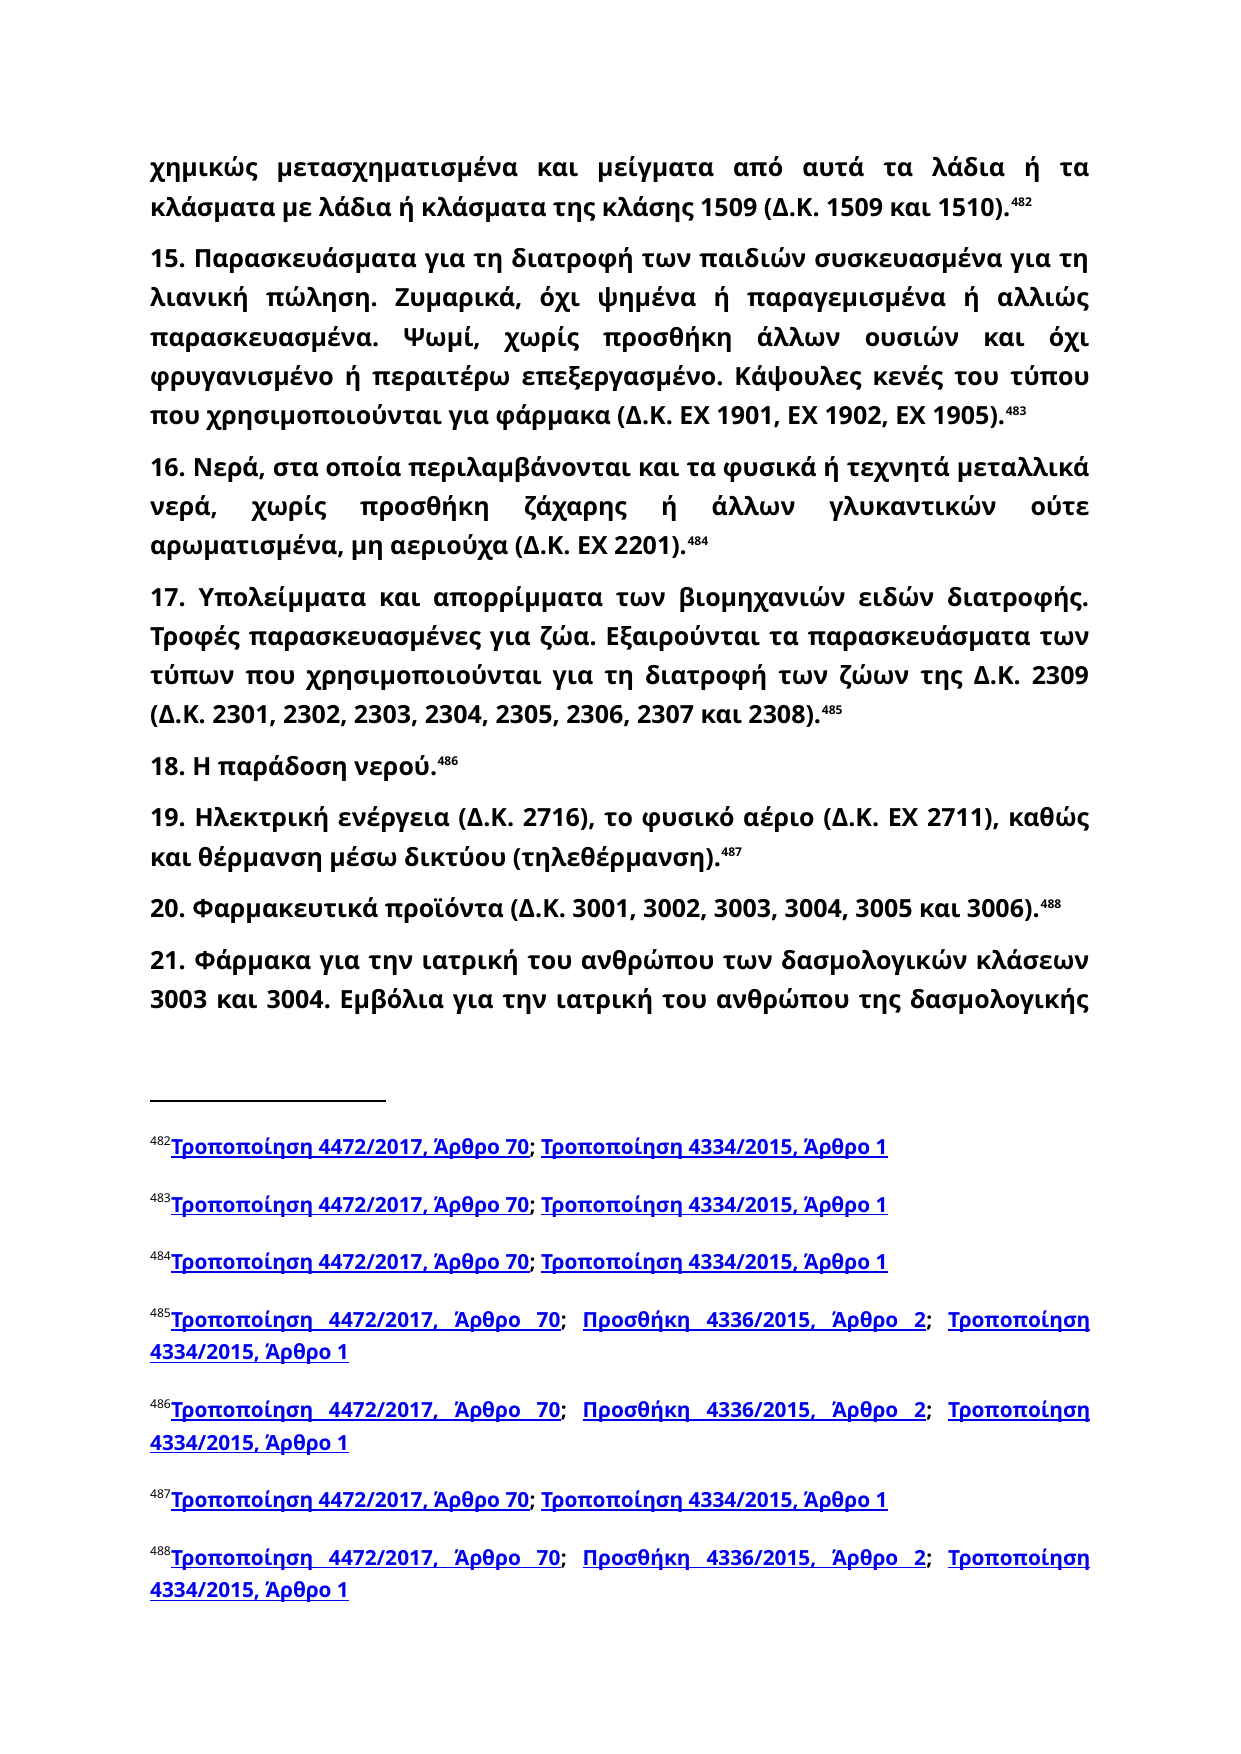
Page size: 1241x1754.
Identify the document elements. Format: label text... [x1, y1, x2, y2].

text Τροποποίηση 4472/2017, Άρθρο 70; Τροποποίηση 4334/2015, Άρθρο 1 [150, 1485, 1090, 1514]
text 21. Φάρμακα για την ιατρική του ανθρώπου των δασμολογικών κλάσεων 3003 και 3004. Εμβόλια για την ιατρική του ανθρώπου της δασμολογικής [150, 942, 1090, 1016]
text Τροποποίηση 4472/2017, Άρθρο 70; Τροποποίηση 4334/2015, Άρθρο 1 [150, 1190, 1090, 1218]
text 18. Η παράδοση νερού. [150, 748, 1090, 782]
text 20. Φαρμακευτικά προϊόντα (Δ.Κ. 3001, 3002, 3003, 3004, 3005 και 3006). [150, 891, 1090, 925]
text 15. Παρασκευάσματα για τη διατροφή των παιδιών συσκευασμένα για τη λιανική πώληση. Ζυμαρικά, όχι ψημένα ή παραγεμισμένα ή αλλιώς παρασκευασμένα. Ψωμί, χωρίς προσθήκη άλλων ουσιών και όχι φρυγανισμένο ή περαιτέρω επεξεργασμένο. Κάψουλες κενές του τύπου που χρησιμοποιούνται για φάρμακα (Δ.Κ. ΕΧ 1901, ΕΧ 1902, ΕΧ 1905). [150, 241, 1090, 432]
text Τροποποίηση 4472/2017, Άρθρο 70; Τροποποίηση 4334/2015, Άρθρο 1 [150, 1247, 1090, 1276]
text 16. Νερά, στα οποία περιλαμβάνονται και τα φυσικά ή τεχνητά μεταλλικά νερά, χωρίς προσθήκη ζάχαρης ή άλλων γλυκαντικών ούτε αρωματισμένα, μη αεριούχα (Δ.Κ. ΕΧ 2201). [150, 449, 1090, 562]
text Τροποποίηση 4472/2017, Άρθρο 70; Προσθήκη 4336/2015, Άρθρο 2; Τροποποίηση 4334/2015, Άρθρο 1 [150, 1543, 1090, 1604]
text 17. Υπολείμματα και απορρίμματα των βιομηχανιών ειδών διατροφής. Τροφές παρασκευασμένες για ζώα. Εξαιρούνται τα παρασκευάσματα των τύπων που χρησιμοποιούνται για τη διατροφή των ζώων της Δ.Κ. 2309 (Δ.Κ. 2301, 2302, 2303, 2304, 2305, 2306, 2307 και 2308). [150, 579, 1090, 731]
text Τροποποίηση 4472/2017, Άρθρο 70; Τροποποίηση 4334/2015, Άρθρο 1 [150, 1132, 1090, 1161]
text Τροποποίηση 4472/2017, Άρθρο 70; Προσθήκη 4336/2015, Άρθρο 2; Τροποποίηση 4334/2015, Άρθρο 1 [150, 1305, 1090, 1366]
text χημικώς μετασχηματισμένα και μείγματα από αυτά τα λάδια ή τα κλάσματα με λάδια ή κλάσματα της κλάσης 1509 (Δ.Κ. 1509 και 1510). [150, 150, 1090, 223]
text 19. Ηλεκτρική ενέργεια (Δ.Κ. 2716), το φυσικό αέριο (Δ.Κ. ΕΧ 2711), καθώς και θέρμανση μέσω δικτύου (τηλεθέρμανση). [150, 800, 1090, 873]
text Τροποποίηση 4472/2017, Άρθρο 70; Προσθήκη 4336/2015, Άρθρο 2; Τροποποίηση 4334/2015, Άρθρο 1 [150, 1395, 1090, 1456]
